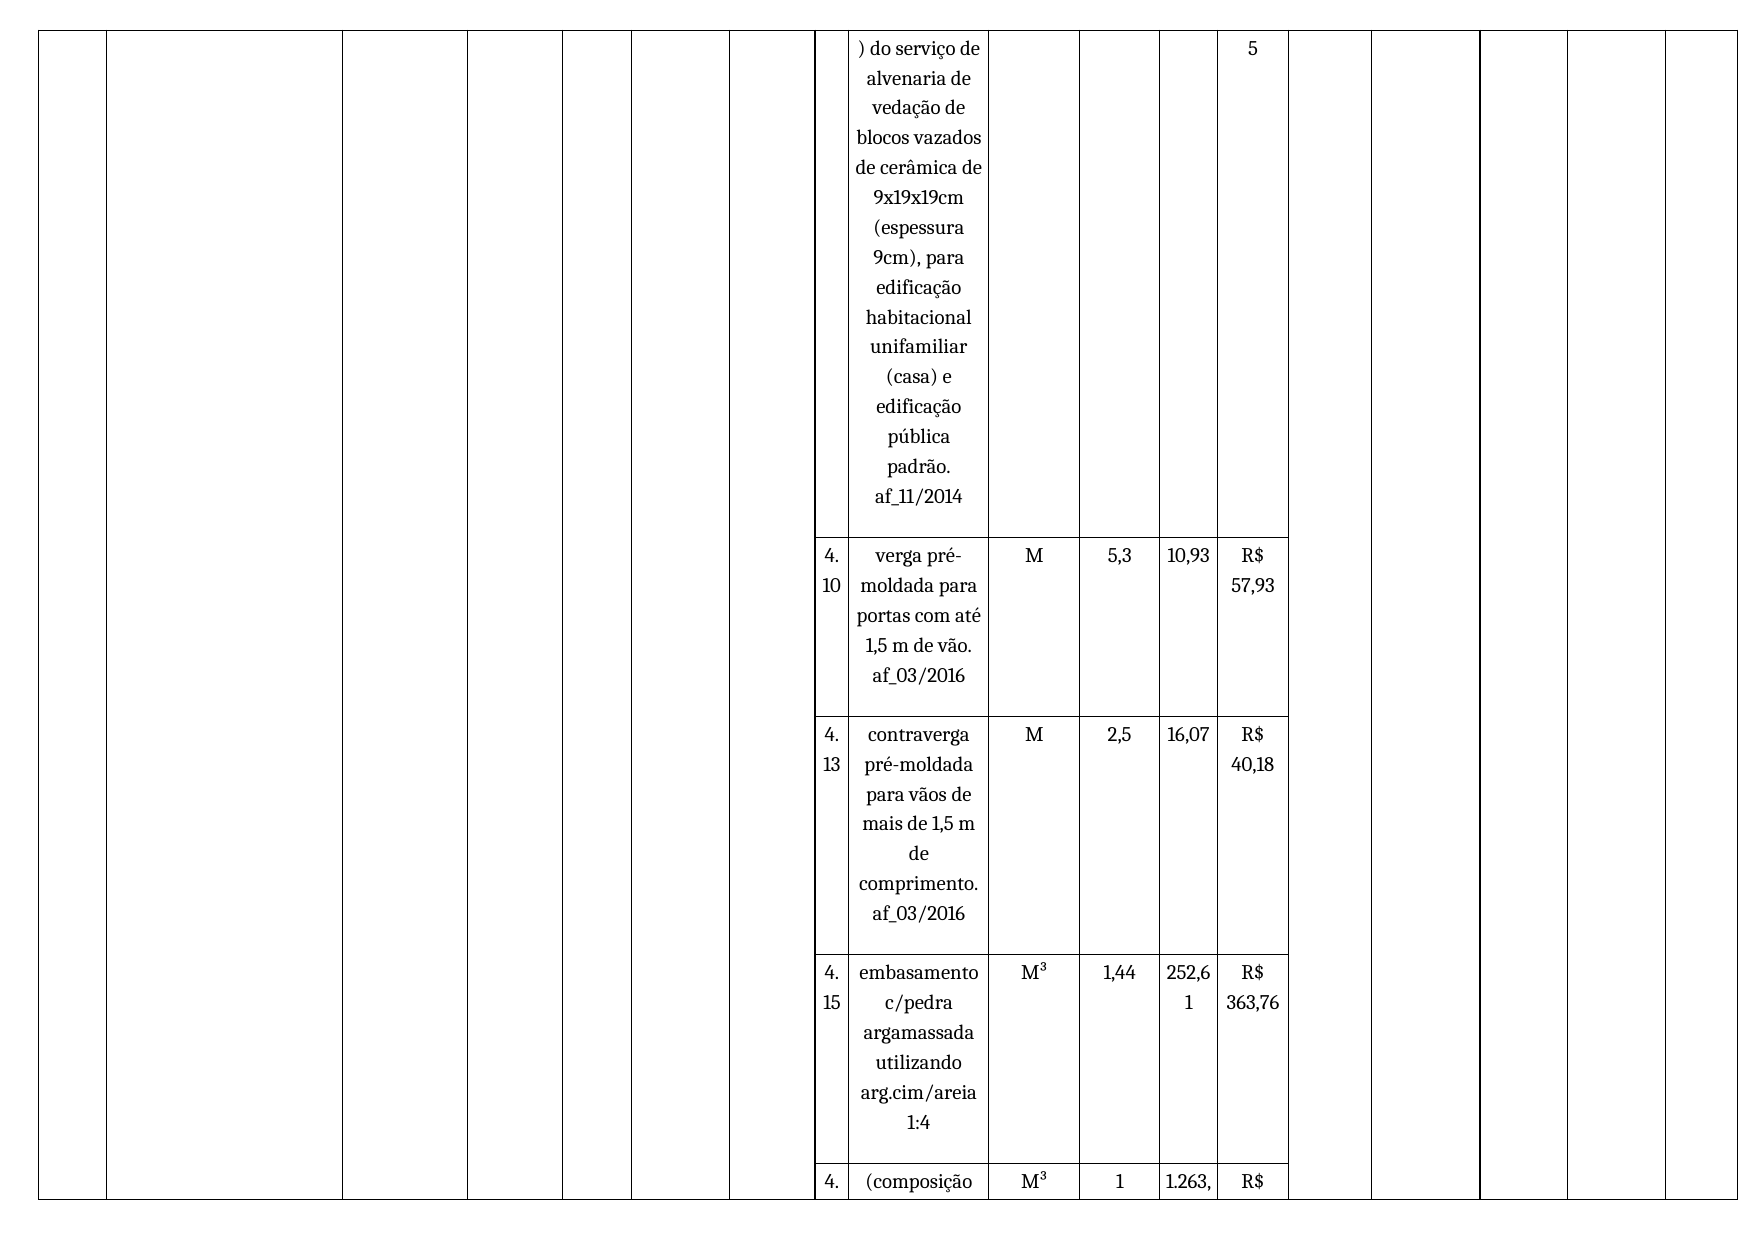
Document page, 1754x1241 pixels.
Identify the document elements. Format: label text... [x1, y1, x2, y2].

table_cell verga pré-moldada para portas com até 1,5 m de vão. af_03/2016 [849, 538, 988, 716]
table_cell R$ 40,18 [1218, 717, 1288, 954]
table_cell 5,3 [1080, 538, 1159, 716]
table_cell (composição [849, 1164, 988, 1199]
table_cell 1,44 [1080, 955, 1159, 1163]
table_cell 2,5 [1080, 717, 1159, 954]
table_cell [1481, 31, 1567, 1199]
table_cell 4.15 [816, 955, 848, 1163]
table_cell [1160, 31, 1217, 537]
table_cell [39, 31, 106, 1199]
table_cell R$ 57,93 [1218, 538, 1288, 716]
table_cell [1372, 31, 1479, 1199]
table_cell embasamento c/pedra argamassada utilizando arg.cim/areia 1:4 [849, 955, 988, 1163]
table_cell 1.263, [1160, 1164, 1217, 1199]
table_cell [730, 31, 814, 1199]
table_cell 252,61 [1160, 955, 1217, 1163]
table_cell [1080, 31, 1159, 537]
table_cell 16,07 [1160, 717, 1217, 954]
table_cell M³ [989, 955, 1079, 1163]
table_cell 4. [816, 1164, 848, 1199]
table_cell [816, 31, 848, 537]
table_cell 4.13 [816, 717, 848, 954]
table_cell M [989, 717, 1079, 954]
table_cell [632, 31, 729, 1199]
table_cell M [989, 538, 1079, 716]
table_cell M³ [989, 1164, 1079, 1199]
table_cell ) do serviço de alvenaria de vedação de blocos vazados de cerâmica de 9x19x19cm (espessura 9cm), para edificação habitacional unifamiliar (casa) e edificação pública padrão. af_11/2014 [849, 31, 988, 537]
table_cell [989, 31, 1079, 537]
table_cell [107, 31, 342, 1199]
table_cell [468, 31, 562, 1199]
table_cell 1 [1080, 1164, 1159, 1199]
table_cell [563, 31, 631, 1199]
table_cell contraverga pré-moldada para vãos de mais de 1,5 m de comprimento. af_03/2016 [849, 717, 988, 954]
table_cell [343, 31, 467, 1199]
table_cell R$ [1218, 1164, 1288, 1199]
table_cell 5 [1218, 31, 1288, 537]
table_cell 4.10 [816, 538, 848, 716]
table_cell [1666, 31, 1737, 1199]
table_cell [1289, 31, 1371, 1199]
table_cell R$ 363,76 [1218, 955, 1288, 1163]
table_cell [1568, 31, 1665, 1199]
table_cell 10,93 [1160, 538, 1217, 716]
